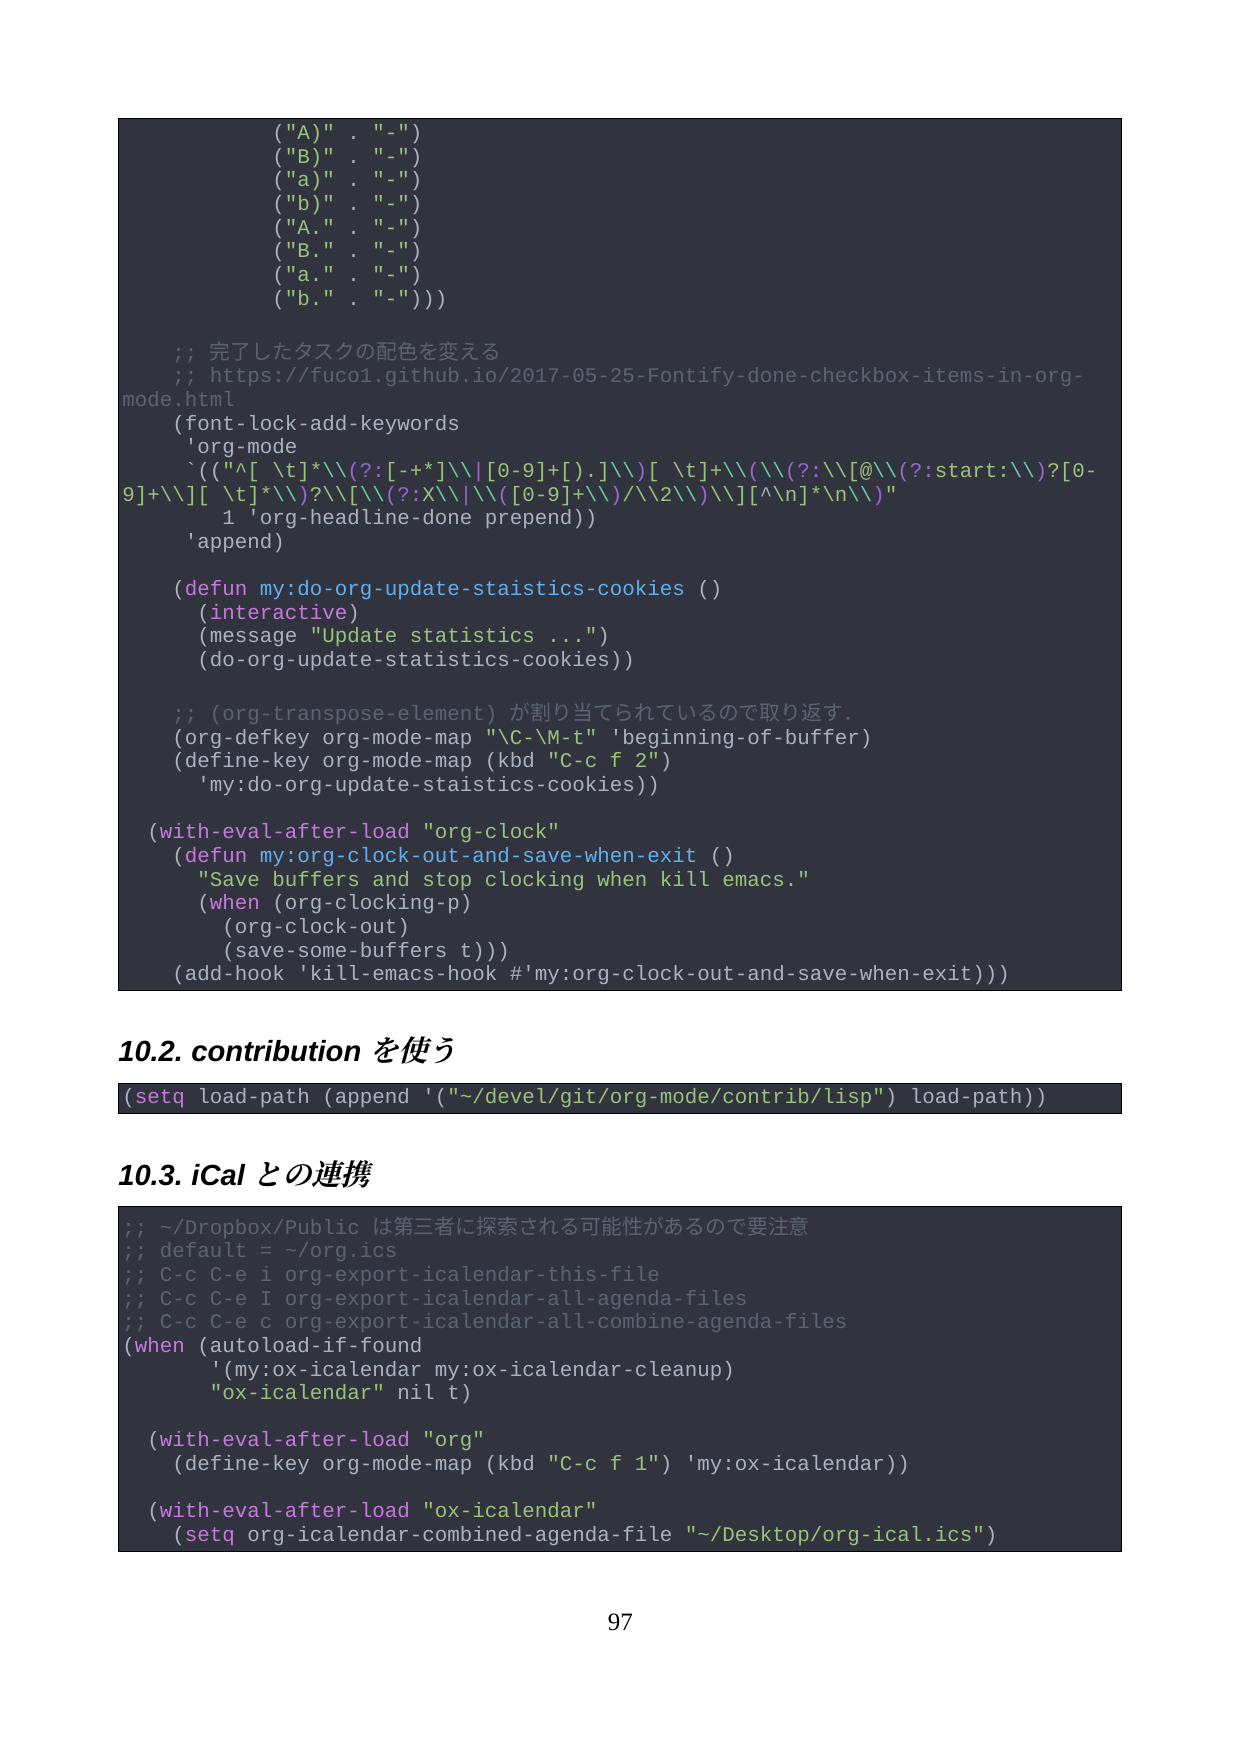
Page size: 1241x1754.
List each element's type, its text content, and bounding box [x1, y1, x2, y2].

text ;; 完了したタスクの配色を変える [119, 331, 1121, 361]
text "ox-icalendar" nil t) [119, 1378, 1121, 1402]
text ;; ~/Dropbox/Public は第三者に探索される可能性があるので要注意 [119, 1207, 1121, 1236]
text ("a)" . "-") [119, 165, 1121, 189]
text (with-eval-after-load "org" [119, 1426, 1121, 1449]
text 'append) [119, 527, 1121, 551]
text (org-defkey org-mode-map "\C-\M-t" 'beginning-of-buffer) [119, 723, 1121, 746]
text (interactive) [119, 598, 1121, 621]
subtitle contribution を使う [118, 1028, 1122, 1070]
text ("A)" . "-") [119, 119, 1121, 142]
text ;; C-c C-e i org-export-icalendar-this-file [119, 1260, 1121, 1284]
text ("a." . "-") [119, 260, 1121, 284]
subtitle iCal との連携 [118, 1152, 1122, 1193]
text (save-some-buffers t))) [119, 936, 1121, 959]
text '(my:ox-icalendar my:ox-icalendar-cleanup) [119, 1354, 1121, 1378]
text (defun my:org-clock-out-and-save-when-exit () [119, 841, 1121, 865]
text ;; (org-transpose-element) が割り当てられているので取り返す． [119, 692, 1121, 723]
text ("B)" . "-") [119, 142, 1121, 165]
text (define-key org-mode-map (kbd "C-c f 2") [119, 746, 1121, 770]
text 1 'org-headline-done prepend)) [119, 503, 1121, 527]
text ;; https://fuco1.github.io/2017-05-25-Fontify-done-checkbox-items-in-org-mode.html [119, 361, 1121, 409]
text (defun my:do-org-update-staistics-cookies () [119, 574, 1121, 598]
text (setq load-path (append '("~/devel/git/org-mode/contrib/lisp") load-path)) [119, 1084, 1121, 1113]
text ("b)" . "-") [119, 189, 1121, 213]
text (message "Update statistics ...") [119, 621, 1121, 645]
text `(("^[ \t]*\\(?:[-+*]\\|[0-9]+[).]\\)[ \t]+\\(\\(?:\\[@\\(?:start:\\)?[0-9]+\\][ \t]*\\)?\\[\\(?:X\\|\\([0-9]+\\)/\\2\\)\\][^\n]*\n\\)" [119, 456, 1121, 503]
text (with-eval-after-load "ox-icalendar" [119, 1496, 1121, 1520]
text (do-org-update-statistics-cookies)) [119, 645, 1121, 669]
text (org-clock-out) [119, 912, 1121, 936]
text (setq org-icalendar-combined-agenda-file "~/Desktop/org-ical.ics") [119, 1520, 1121, 1551]
text (add-hook 'kill-emacs-hook #'my:org-clock-out-and-save-when-exit))) [119, 959, 1121, 990]
text ("b." . "-"))) [119, 284, 1121, 307]
text (font-lock-add-keywords [119, 409, 1121, 432]
text 'my:do-org-update-staistics-cookies)) [119, 770, 1121, 794]
text (when (autoload-if-found [119, 1331, 1121, 1354]
text ("A." . "-") [119, 213, 1121, 236]
text "Save buffers and stop clocking when kill emacs." [119, 865, 1121, 888]
text ;; default = ~/org.ics [119, 1236, 1121, 1260]
text (define-key org-mode-map (kbd "C-c f 1") 'my:ox-icalendar)) [119, 1449, 1121, 1473]
text ;; C-c C-e c org-export-icalendar-all-combine-agenda-files [119, 1307, 1121, 1331]
text ;; C-c C-e I org-export-icalendar-all-agenda-files [119, 1284, 1121, 1307]
text ("B." . "-") [119, 236, 1121, 260]
text (when (org-clocking-p) [119, 888, 1121, 912]
text (with-eval-after-load "org-clock" [119, 817, 1121, 841]
text 'org-mode [119, 432, 1121, 456]
